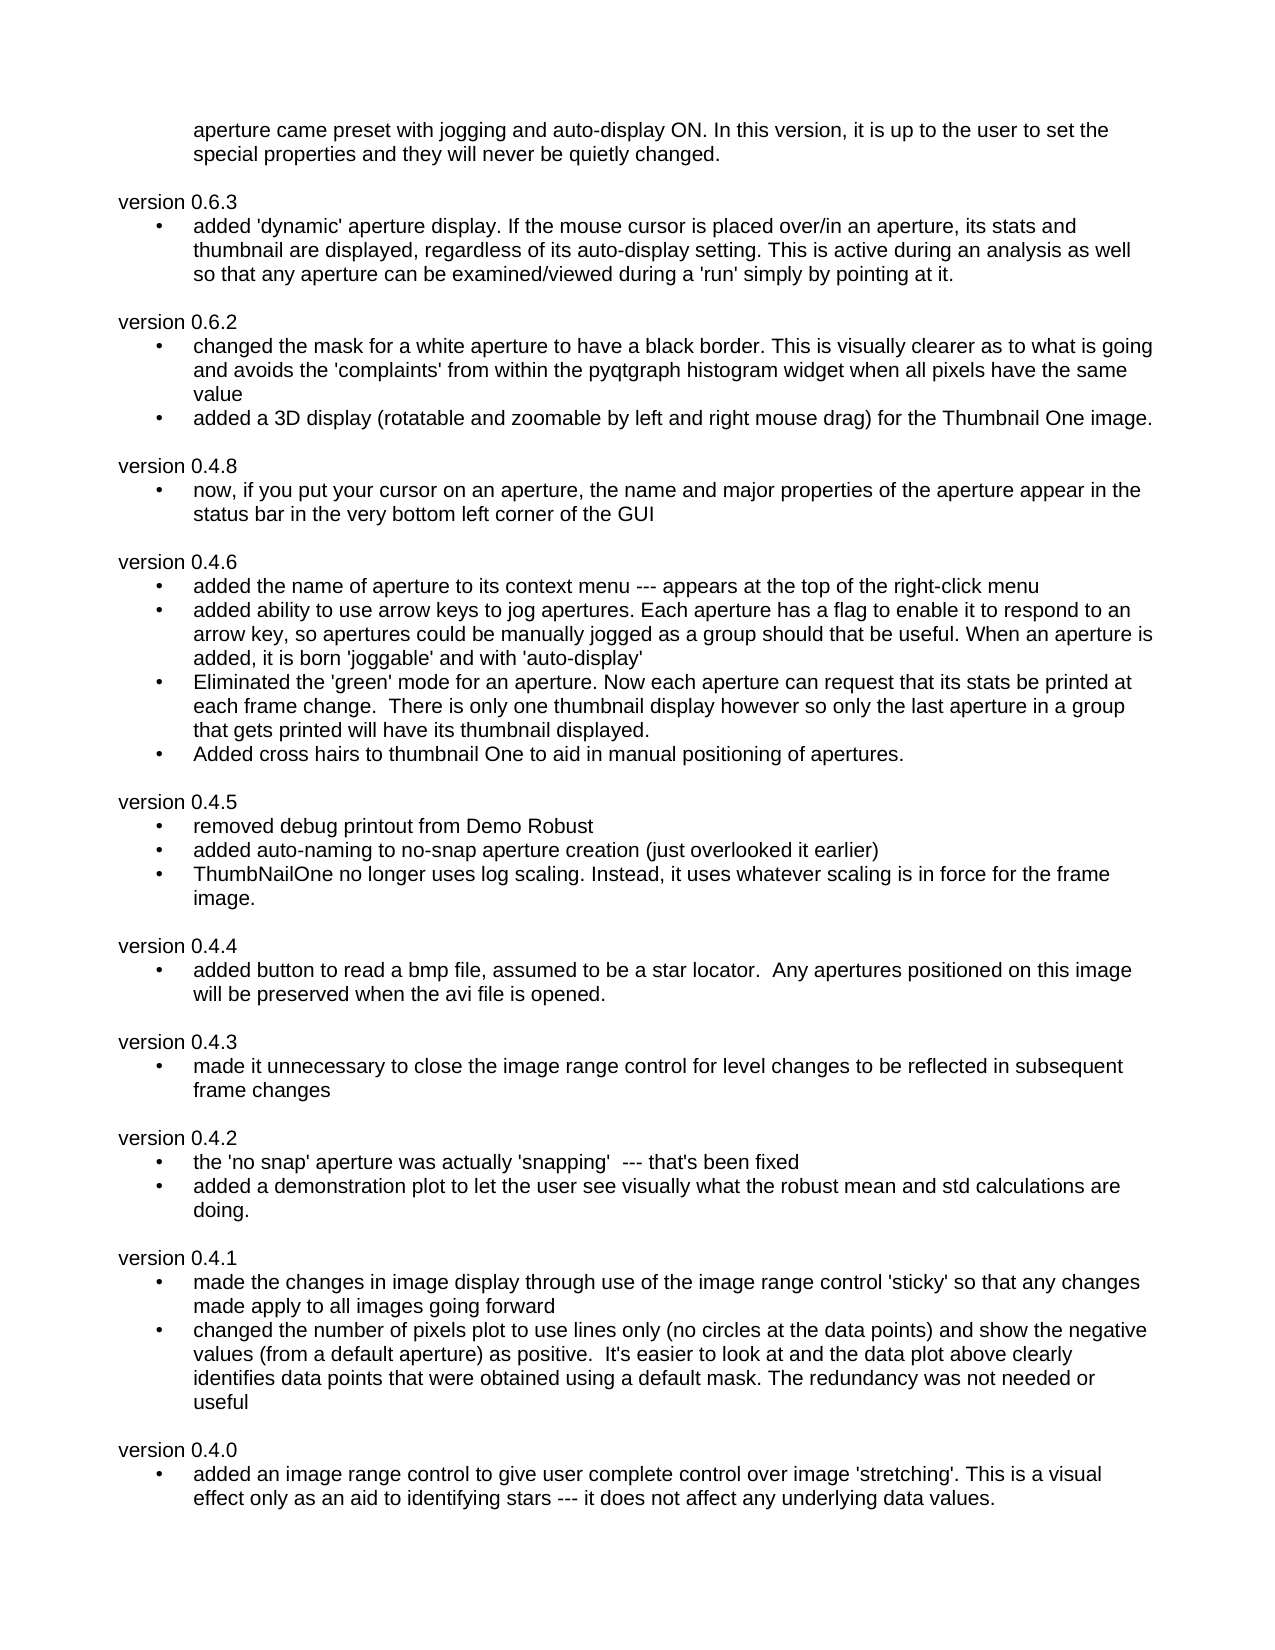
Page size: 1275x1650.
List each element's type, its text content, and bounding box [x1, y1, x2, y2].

text version 0.4.5 [118, 790, 1157, 814]
list removed debug printout from Demo Robust [156, 814, 1157, 838]
list added an image range control to give user complete control over image 'stretching'. This is a visual effect only as an aid to identifying stars --- it does not affect any underlying data values. [156, 1462, 1157, 1509]
list added ability to use arrow keys to jog apertures. Each aperture has a flag to enable it to respond to an arrow key, so apertures could be manually jogged as a group should that be useful. When an aperture is added, it is born 'joggable' and with 'auto-display' [156, 598, 1157, 670]
list changed the number of pixels plot to use lines only (no circles at the data points) and show the negative values (from a default aperture) as positive. It's easier to look at and the data plot above clearly identifies data points that were obtained using a default mask. The redundancy was not needed or useful [156, 1318, 1157, 1438]
list added 'dynamic' aperture display. If the mouse cursor is placed over/in an aperture, its stats and thumbnail are displayed, regardless of its auto-display setting. This is active during an analysis as well so that any aperture can be examined/viewed during a 'run' simply by pointing at it. [156, 214, 1157, 310]
list Added cross hairs to thumbnail One to aid in manual positioning of apertures. [156, 742, 1157, 790]
list added auto-naming to no-snap aperture creation (just overlooked it earlier) [156, 838, 1157, 862]
list added button to read a bmp file, assumed to be a star locator. Any apertures positioned on this image will be preserved when the avi file is opened. [156, 958, 1157, 1030]
text version 0.4.4 [118, 934, 1157, 958]
text version 0.4.6 [118, 550, 1157, 574]
list now, if you put your cursor on an aperture, the name and major properties of the aperture appear in the status bar in the very bottom left corner of the GUI [156, 478, 1157, 550]
text version 0.6.3 [118, 190, 1157, 214]
list added a 3D display (rotatable and zoomable by left and right mouse drag) for the Thumbnail One image. [156, 406, 1157, 454]
list made it unnecessary to close the image range control for level changes to be reflected in subsequent frame changes [156, 1054, 1157, 1126]
text version 0.4.3 [118, 1030, 1157, 1054]
list added the name of aperture to its context menu --- appears at the top of the right-click menu [156, 574, 1157, 598]
list aperture came preset with jogging and auto-display ON. In this version, it is up to the user to set the special properties and they will never be quietly changed. [156, 118, 1157, 190]
list ThumbNailOne no longer uses log scaling. Instead, it uses whatever scaling is in force for the frame image. [156, 862, 1157, 934]
text version 0.6.2 [118, 310, 1157, 334]
list changed the mask for a white aperture to have a black border. This is visually clearer as to what is going and avoids the 'complaints' from within the pyqtgraph histogram widget when all pixels have the same value [156, 334, 1157, 406]
list Eliminated the 'green' mode for an aperture. Now each aperture can request that its stats be printed at each frame change. There is only one thumbnail display however so only the last aperture in a group that gets printed will have its thumbnail displayed. [156, 670, 1157, 742]
list added a demonstration plot to let the user see visually what the robust mean and std calculations are doing. [156, 1174, 1157, 1246]
text version 0.4.0 [118, 1438, 1157, 1462]
list the 'no snap' aperture was actually 'snapping' --- that's been fixed [156, 1150, 1157, 1174]
list made the changes in image display through use of the image range control 'sticky' so that any changes made apply to all images going forward [156, 1270, 1157, 1318]
text version 0.4.1 [118, 1246, 1157, 1270]
text version 0.4.2 [118, 1126, 1157, 1150]
text version 0.4.8 [118, 454, 1157, 478]
